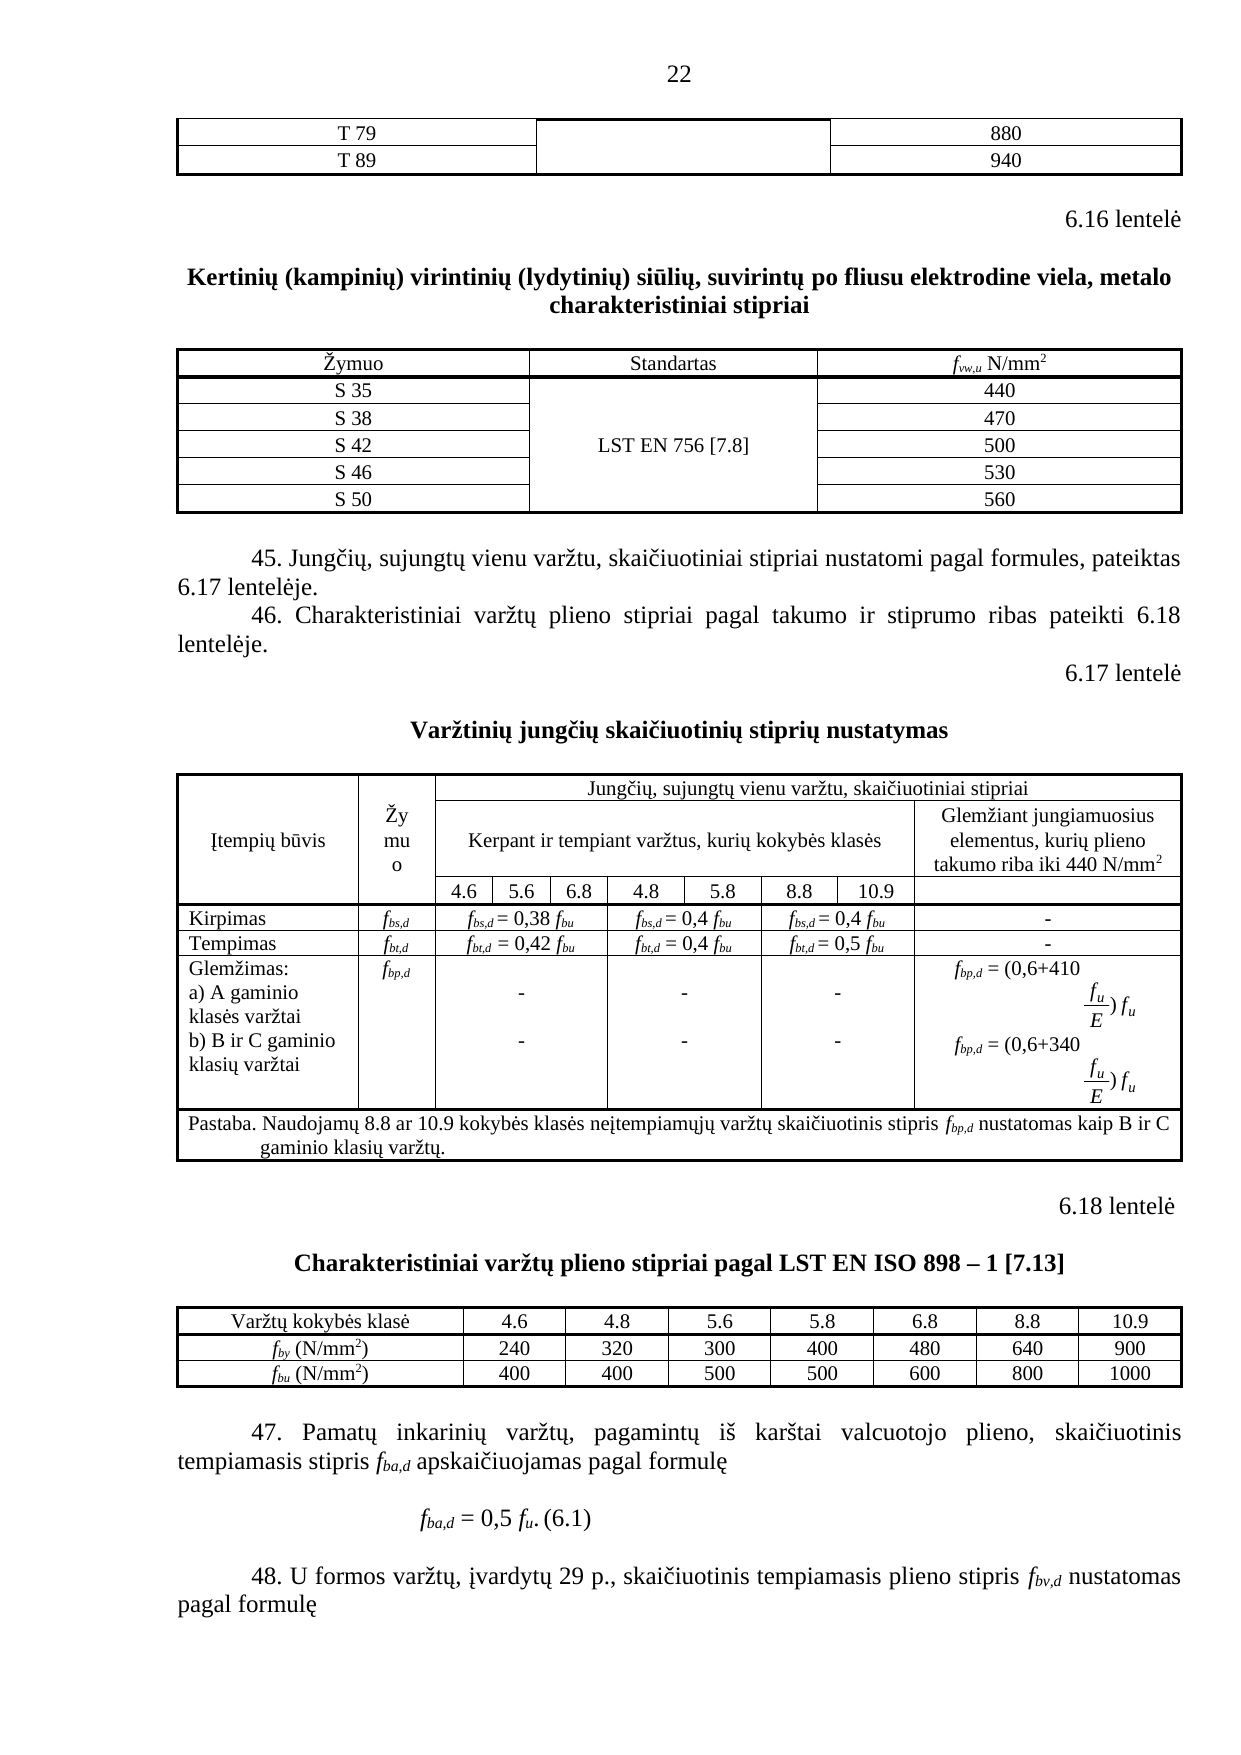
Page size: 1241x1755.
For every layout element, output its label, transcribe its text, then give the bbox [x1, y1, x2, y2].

table_cell 940 [831, 146, 1180, 172]
table_cell 4.8 [608, 877, 684, 903]
table_header Žymuo [179, 351, 529, 375]
table_cell - [915, 931, 1180, 955]
table_cell 500 [818, 431, 1180, 457]
table_cell 800 [977, 1361, 1078, 1385]
table_cell fby (N/mm2) [179, 1336, 463, 1360]
table_cell - - [608, 956, 761, 1108]
table_cell 480 [874, 1336, 976, 1360]
table_cell 500 [771, 1361, 873, 1385]
table_header Žymuo [359, 776, 435, 903]
table_cell - - [436, 956, 607, 1108]
table_cell 880 [831, 119, 1180, 145]
table_cell Pastaba. Naudojamų 8.8 ar 10.9 kokybės klasės neįtempiamųjų varžtų skaičiuotinis stipris fbp,d nustatomas kaip B ir C gaminio klasių varžtų. [179, 1111, 1180, 1159]
table_cell T 79 [179, 119, 536, 145]
table_cell 5.8 [685, 877, 761, 903]
table_cell fbt,d [359, 931, 435, 955]
table_cell 300 [669, 1336, 770, 1360]
table_header Standartas [530, 351, 817, 375]
table_header 8.8 [977, 1309, 1078, 1333]
text Charakteristiniai varžtų plieno stipriai pagal LST EN ISO 898 – 1 [7.13] [177, 1248, 1181, 1277]
table_cell fbs,d = 0,4 fbu [608, 906, 761, 930]
table_cell fbt,d = 0,42 fbu [436, 931, 607, 955]
text fba,d = 0,5 fu. (6.1) [177, 1503, 1181, 1532]
table_cell 640 [977, 1336, 1078, 1360]
table_cell S 46 [179, 458, 529, 484]
table_header 5.6 [669, 1309, 770, 1333]
table_cell Kerpant ir tempiant varžtus, kurių kokybės klasės [436, 801, 914, 876]
table_header 10.9 [1079, 1309, 1180, 1333]
table_cell fbs,d [359, 906, 435, 930]
table_cell 400 [771, 1336, 873, 1360]
table_cell 400 [566, 1361, 668, 1385]
table_cell S 50 [179, 485, 529, 511]
table_cell fbt,d = 0,4 fbu [608, 931, 761, 955]
table_cell 530 [818, 458, 1180, 484]
table_cell fbs,d = 0,4 fbu [762, 906, 914, 930]
table_cell 8.8 [762, 877, 837, 903]
table_cell 5.6 [493, 877, 550, 903]
table_header Įtempių būvis [179, 776, 358, 903]
text Kertinių (kampinių) virintinių (lydytinių) siūlių, suvirintų po fliusu elektrodine viela, metalo charakteristiniai stipriai [177, 262, 1181, 319]
table_cell fbp,d = (0,6+410 fbp,d = (0,6+340 [915, 956, 1180, 1108]
table_cell - [915, 906, 1180, 930]
table_cell 1000 [1079, 1361, 1180, 1385]
table_cell S 35 [179, 379, 529, 402]
table_header 4.8 [566, 1309, 668, 1333]
table_cell 240 [464, 1336, 565, 1360]
table_cell 440 [818, 379, 1180, 402]
table_cell 500 [669, 1361, 770, 1385]
text 6.16 lentelė [177, 204, 1181, 233]
table_cell [537, 121, 830, 172]
table_cell fbs,d = 0,38 fbu [436, 906, 607, 930]
text 48. U formos varžtų, įvardytų 29 p., skaičiuotinis tempiamasis plieno stipris fbv,d nustatomas pagal formulę [177, 1561, 1181, 1618]
table_cell fbu (N/mm2) [179, 1361, 463, 1385]
table_cell S 42 [179, 431, 529, 457]
table_cell Kirpimas [179, 906, 358, 930]
table_cell 4.6 [436, 877, 492, 903]
table_cell 600 [874, 1361, 976, 1385]
table_cell 320 [566, 1336, 668, 1360]
text 6.18 lentelė [177, 1191, 1181, 1219]
table_cell fbt,d = 0,5 fbu [762, 931, 914, 955]
table_cell 470 [818, 404, 1180, 430]
table_cell LST EN 756 [7.8] [530, 379, 817, 511]
table_cell Tempimas [179, 931, 358, 955]
table_cell Glemžimas: a) A gaminio klasės varžtai b) B ir C gaminio klasių varžtai [179, 956, 358, 1108]
table_header 6.8 [874, 1309, 976, 1333]
table_cell S 38 [179, 404, 529, 430]
text 46. Charakteristiniai varžtų plieno stipriai pagal takumo ir stiprumo ribas pateikti 6.18 lentelėje. [177, 601, 1181, 658]
table_header fvw,u N/mm2 [818, 351, 1180, 375]
table_header Jungčių, sujungtų vienu varžtu, skaičiuotiniai stipriai [436, 776, 1180, 800]
text 45. Jungčių, sujungtų vienu varžtu, skaičiuotiniai stipriai nustatomi pagal formules, pateiktas 6.17 lentelėje. [177, 543, 1181, 601]
table_cell T 89 [179, 146, 536, 172]
table_header 5.8 [771, 1309, 873, 1333]
table_cell [915, 877, 1180, 903]
table_cell - - [762, 956, 914, 1108]
table_cell 6.8 [551, 877, 607, 903]
text Varžtinių jungčių skaičiuotinių stiprių nustatymas [177, 716, 1181, 744]
table_cell 900 [1079, 1336, 1180, 1360]
table_header Varžtų kokybės klasė [179, 1309, 463, 1333]
table_cell Glemžiant jungiamuosius elementus, kurių plieno takumo riba iki 440 N/mm2 [915, 801, 1180, 876]
table_cell 400 [464, 1361, 565, 1385]
table_header 4.6 [464, 1309, 565, 1333]
table_cell 560 [818, 485, 1180, 511]
text 6.17 lentelė [177, 658, 1181, 687]
table_cell fbp,d [359, 956, 435, 1108]
table_cell 10.9 [838, 877, 914, 903]
text 47. Pamatų inkarinių varžtų, pagamintų iš karštai valcuotojo plieno, skaičiuotinis tempiamasis stipris fba,d apskaičiuojamas pagal formulę [177, 1417, 1181, 1474]
